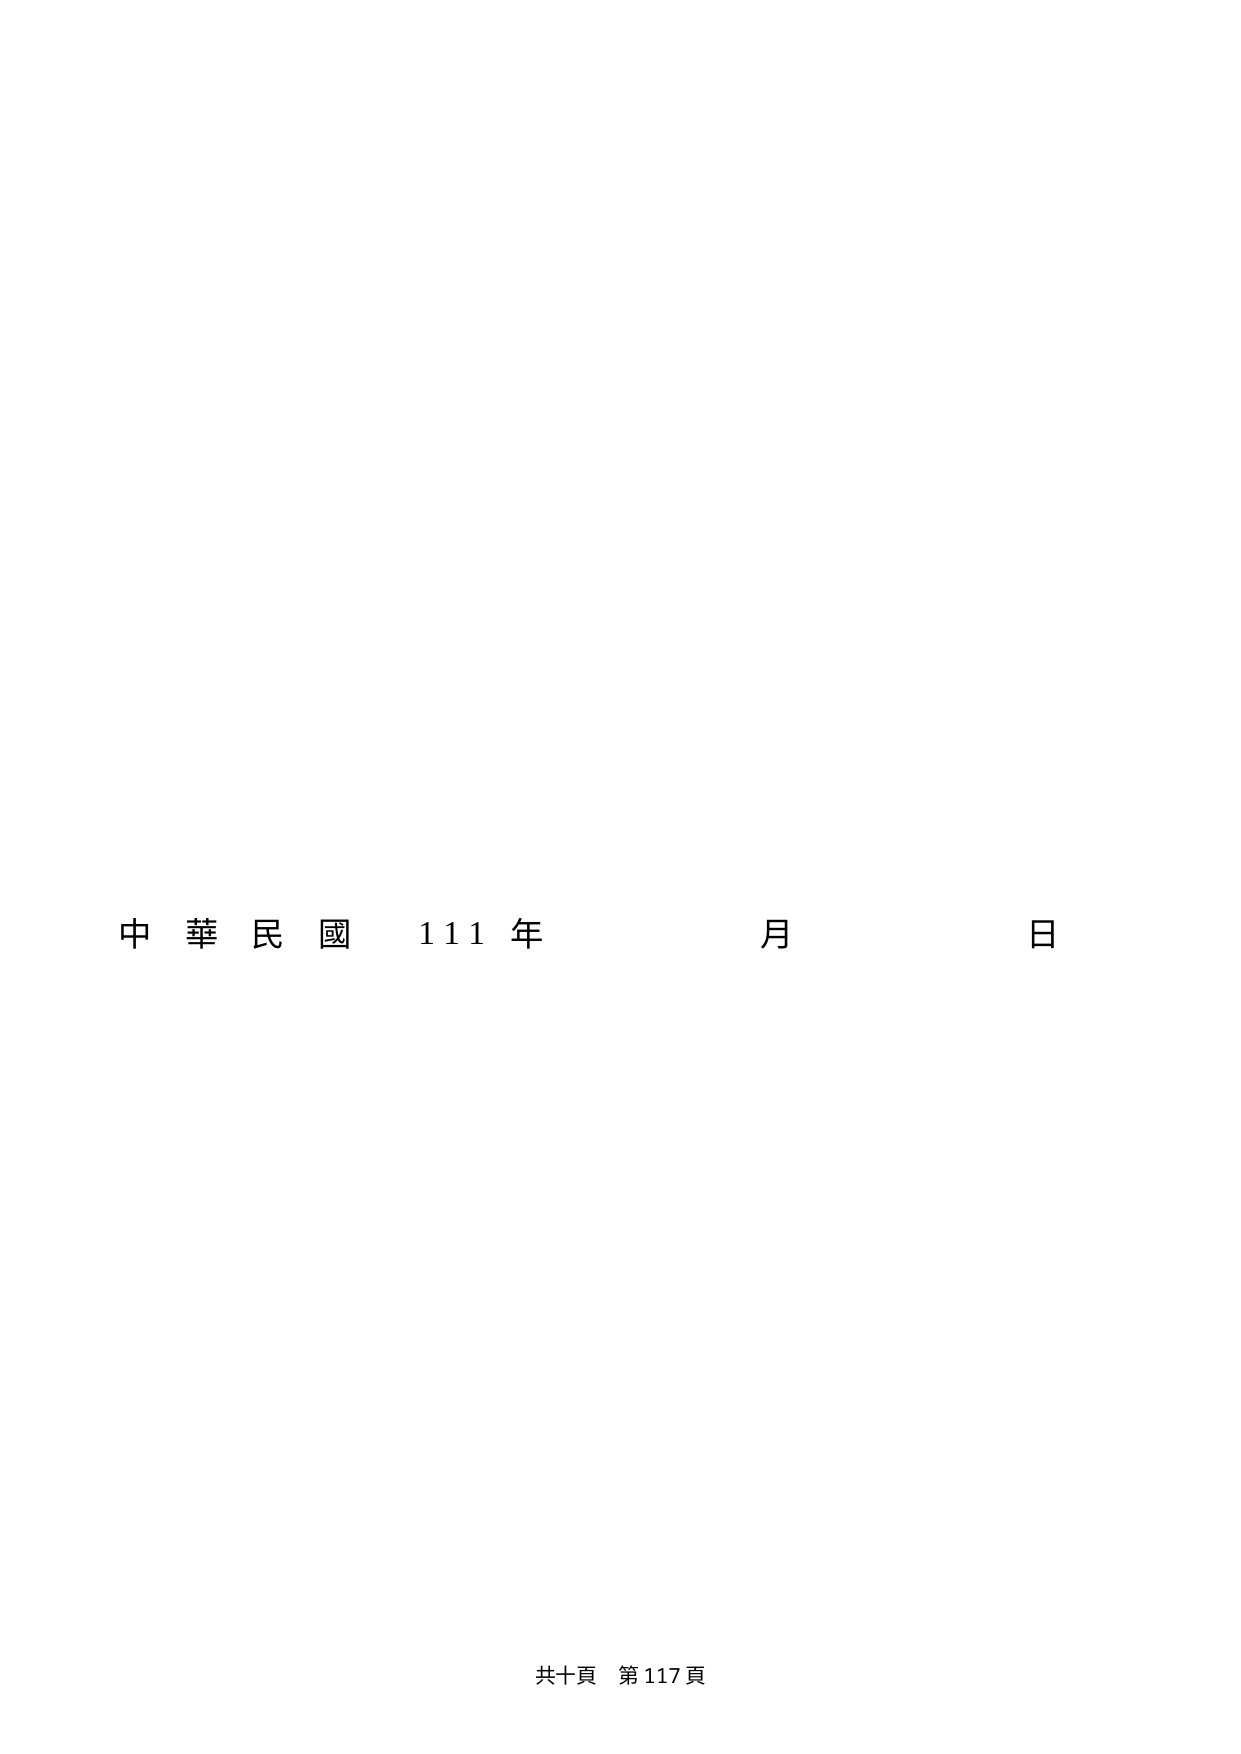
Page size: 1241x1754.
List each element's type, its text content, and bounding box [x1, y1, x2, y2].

text 中 華 民 國 1 1 1 年 月 日 [118, 891, 1122, 953]
